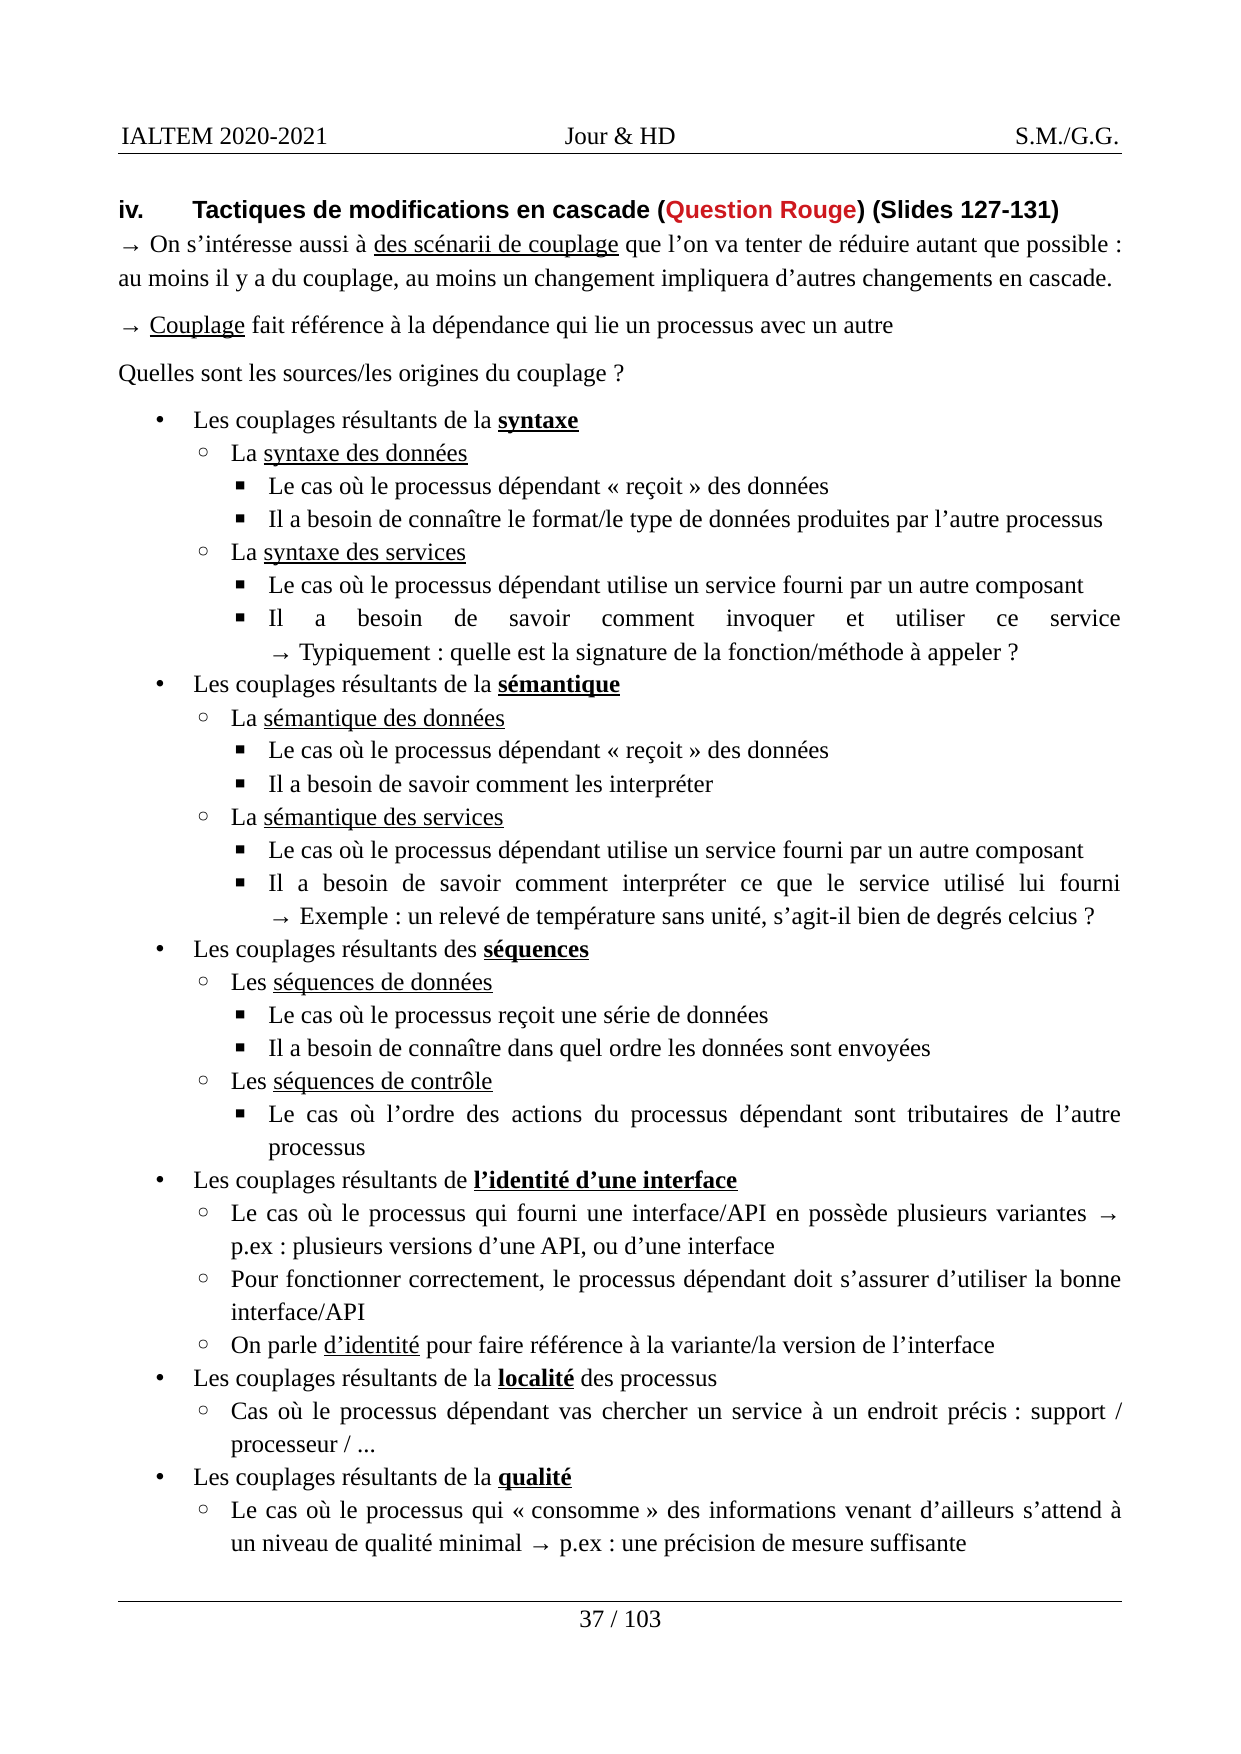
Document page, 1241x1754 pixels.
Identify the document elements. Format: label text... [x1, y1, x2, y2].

list Les couplages résultants de l’identité d’une interface [156, 1165, 1122, 1194]
list Le cas où le processus qui fourni une interface/API en possède plusieurs variantes → p.ex : plusieurs versions d’une API, ou d’une interface [193, 1198, 1122, 1260]
subtitle Tactiques de modifications en cascade (Question Rouge) (Slides 127-131) [118, 195, 1122, 223]
list Il a besoin de savoir comment les interpréter [231, 769, 1122, 797]
list Les couplages résultants de la sémantique [156, 669, 1122, 698]
text → Couplage fait référence à la dépendance qui lie un processus avec un autre [118, 310, 1122, 339]
list Il a besoin de savoir comment invoquer et utiliser ce service → Typiquement : quelle est la signature de la fonction/méthode à appeler ? [231, 603, 1122, 665]
list Les couplages résultants de la qualité [156, 1462, 1122, 1491]
list La sémantique des données [193, 703, 1122, 731]
list Le cas où le processus dépendant « reçoit » des données [231, 736, 1122, 764]
list Il a besoin de savoir comment interpréter ce que le service utilisé lui fourni → Exemple : un relevé de température sans unité, s’agit-il bien de degrés celcius ? [231, 868, 1122, 929]
list Il a besoin de connaître le format/le type de données produites par l’autre processus [231, 504, 1122, 533]
list Le cas où le processus dépendant utilise un service fourni par un autre composant [231, 571, 1122, 599]
list Le cas où l’ordre des actions du processus dépendant sont tributaires de l’autre processus [231, 1099, 1122, 1161]
list Les séquences de données [193, 967, 1122, 996]
text Quelles sont les sources/les origines du couplage ? [118, 358, 1122, 387]
text → On s’intéresse aussi à des scénarii de couplage que l’on va tenter de réduire autant que possible : au moins il y a du couplage, au moins un changement impliquera d’autres changements en cascade. [118, 229, 1122, 291]
list On parle d’identité pour faire référence à la variante/la version de l’interface [193, 1330, 1122, 1359]
list La syntaxe des données [193, 438, 1122, 467]
list Le cas où le processus dépendant « reçoit » des données [231, 471, 1122, 500]
list Le cas où le processus dépendant utilise un service fourni par un autre composant [231, 835, 1122, 863]
list Cas où le processus dépendant vas chercher un service à un endroit précis : support / processeur / ... [193, 1396, 1122, 1458]
list La sémantique des services [193, 802, 1122, 830]
list Les séquences de contrôle [193, 1066, 1122, 1094]
list Les couplages résultants de la localité des processus [156, 1363, 1122, 1392]
list Pour fonctionner correctement, le processus dépendant doit s’assurer d’utiliser la bonne interface/API [193, 1264, 1122, 1326]
list Le cas où le processus qui « consomme » des informations venant d’ailleurs s’attend à un niveau de qualité minimal → p.ex : une précision de mesure suffisante [193, 1495, 1122, 1557]
list Les couplages résultants de la syntaxe [156, 405, 1122, 434]
list Il a besoin de connaître dans quel ordre les données sont envoyées [231, 1033, 1122, 1062]
list Le cas où le processus reçoit une série de données [231, 1000, 1122, 1028]
list Les couplages résultants des séquences [156, 934, 1122, 962]
list La syntaxe des services [193, 537, 1122, 566]
